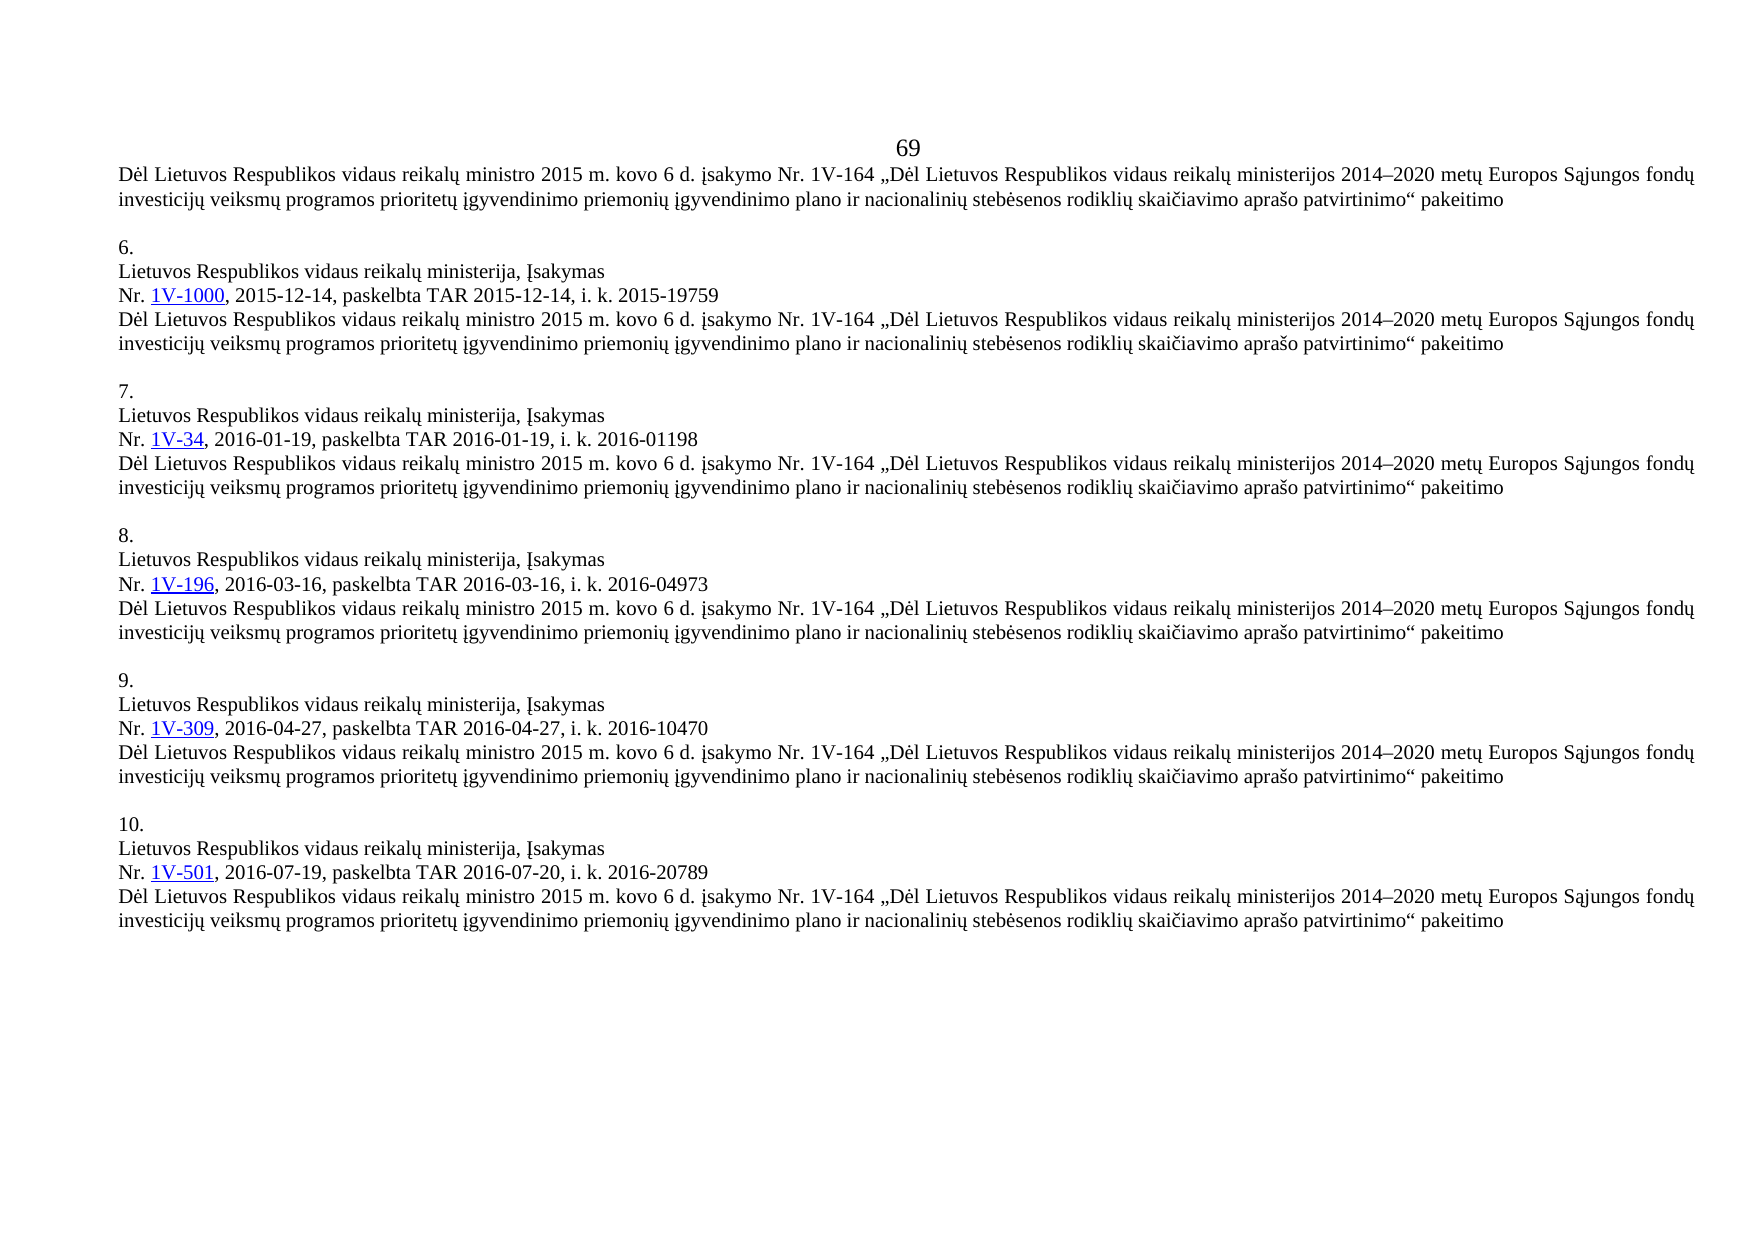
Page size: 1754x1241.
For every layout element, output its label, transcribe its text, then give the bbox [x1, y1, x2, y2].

text Nr. 1V-34, 2016-01-19, paskelbta TAR 2016-01-19, i. k. 2016-01198 [118, 427, 1698, 451]
text 9. [118, 668, 1698, 692]
text Dėl Lietuvos Respublikos vidaus reikalų ministro 2015 m. kovo 6 d. įsakymo Nr. 1V-164 „Dėl Lietuvos Respublikos vidaus reikalų ministerijos 2014–2020 metų Europos Sąjungos fondų investicijų veiksmų programos prioritetų įgyvendinimo priemonių įgyvendinimo plano ir nacionalinių stebėsenos rodiklių skaičiavimo aprašo patvirtinimo“ pakeitimo [118, 162, 1698, 211]
text Nr. 1V-1000, 2015-12-14, paskelbta TAR 2015-12-14, i. k. 2015-19759 [118, 283, 1698, 307]
text Lietuvos Respublikos vidaus reikalų ministerija, Įsakymas [118, 836, 1698, 860]
text 10. [118, 812, 1698, 836]
text Dėl Lietuvos Respublikos vidaus reikalų ministro 2015 m. kovo 6 d. įsakymo Nr. 1V-164 „Dėl Lietuvos Respublikos vidaus reikalų ministerijos 2014–2020 metų Europos Sąjungos fondų investicijų veiksmų programos prioritetų įgyvendinimo priemonių įgyvendinimo plano ir nacionalinių stebėsenos rodiklių skaičiavimo aprašo patvirtinimo“ pakeitimo [118, 451, 1698, 499]
text Nr. 1V-309, 2016-04-27, paskelbta TAR 2016-04-27, i. k. 2016-10470 [118, 716, 1698, 740]
text Lietuvos Respublikos vidaus reikalų ministerija, Įsakymas [118, 692, 1698, 716]
text 8. [118, 523, 1698, 547]
text 7. [118, 379, 1698, 403]
text Lietuvos Respublikos vidaus reikalų ministerija, Įsakymas [118, 259, 1698, 283]
text Nr. 1V-196, 2016-03-16, paskelbta TAR 2016-03-16, i. k. 2016-04973 [118, 571, 1698, 596]
text Dėl Lietuvos Respublikos vidaus reikalų ministro 2015 m. kovo 6 d. įsakymo Nr. 1V-164 „Dėl Lietuvos Respublikos vidaus reikalų ministerijos 2014–2020 metų Europos Sąjungos fondų investicijų veiksmų programos prioritetų įgyvendinimo priemonių įgyvendinimo plano ir nacionalinių stebėsenos rodiklių skaičiavimo aprašo patvirtinimo“ pakeitimo [118, 307, 1698, 355]
text Dėl Lietuvos Respublikos vidaus reikalų ministro 2015 m. kovo 6 d. įsakymo Nr. 1V-164 „Dėl Lietuvos Respublikos vidaus reikalų ministerijos 2014–2020 metų Europos Sąjungos fondų investicijų veiksmų programos prioritetų įgyvendinimo priemonių įgyvendinimo plano ir nacionalinių stebėsenos rodiklių skaičiavimo aprašo patvirtinimo“ pakeitimo [118, 884, 1698, 932]
text Lietuvos Respublikos vidaus reikalų ministerija, Įsakymas [118, 547, 1698, 571]
text Dėl Lietuvos Respublikos vidaus reikalų ministro 2015 m. kovo 6 d. įsakymo Nr. 1V-164 „Dėl Lietuvos Respublikos vidaus reikalų ministerijos 2014–2020 metų Europos Sąjungos fondų investicijų veiksmų programos prioritetų įgyvendinimo priemonių įgyvendinimo plano ir nacionalinių stebėsenos rodiklių skaičiavimo aprašo patvirtinimo“ pakeitimo [118, 596, 1698, 644]
text Lietuvos Respublikos vidaus reikalų ministerija, Įsakymas [118, 403, 1698, 427]
text Nr. 1V-501, 2016-07-19, paskelbta TAR 2016-07-20, i. k. 2016-20789 [118, 860, 1698, 884]
text 6. [118, 234, 1698, 259]
text Dėl Lietuvos Respublikos vidaus reikalų ministro 2015 m. kovo 6 d. įsakymo Nr. 1V-164 „Dėl Lietuvos Respublikos vidaus reikalų ministerijos 2014–2020 metų Europos Sąjungos fondų investicijų veiksmų programos prioritetų įgyvendinimo priemonių įgyvendinimo plano ir nacionalinių stebėsenos rodiklių skaičiavimo aprašo patvirtinimo“ pakeitimo [118, 740, 1698, 788]
